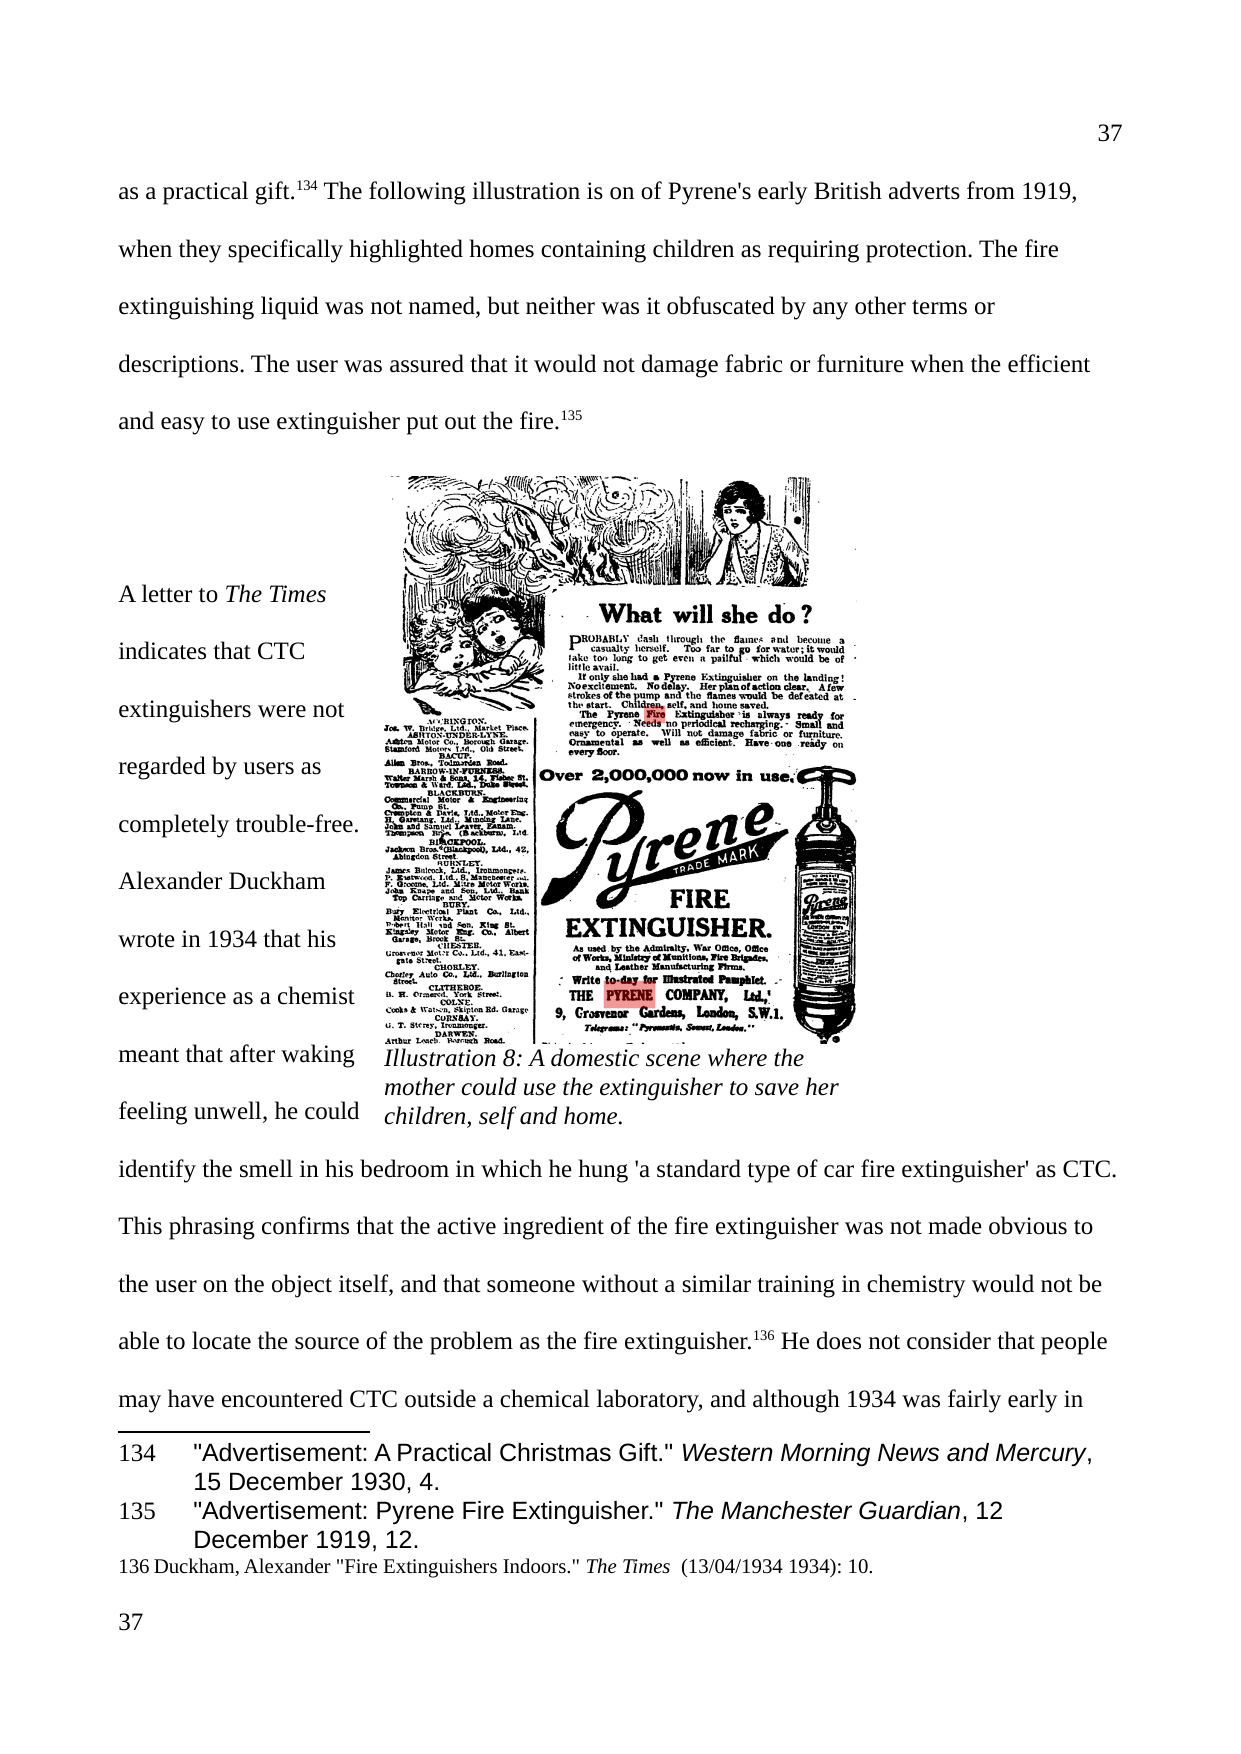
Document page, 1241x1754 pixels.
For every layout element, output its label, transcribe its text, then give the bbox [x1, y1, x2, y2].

text A letter to The Times indicates that CTC extinguishers were not regarded by users as completely trouble-free. Alexander Duckham wrote in 1934 that his experience as a chemist meant that after waking feeling unwell, he could identify the smell in his bedroom in which he hung 'a standard type of car fire extinguisher' as CTC. This phrasing confirms that the active ingredient of the fire extinguisher was not made obvious to the user on the object itself, and that someone without a similar training in chemistry would not be able to locate the source of the problem as the fire extinguisher. He does not consider that people may have encountered CTC outside a chemical laboratory, and although 1934 was fairly early in [118, 1044, 1122, 1413]
text Illustration 8: A domestic scene where the mother could use the extinguisher to save her children, self and home. [384, 1044, 856, 1129]
text "Advertisement: A Practical Christmas Gift." Western Morning News and Mercury, 15 December 1930, 4. [118, 1438, 1122, 1496]
text as a practical gift. The following illustration is on of Pyrene's early British adverts from 1919, when they specifically highlighted homes containing children as requiring protection. The fire extinguishing liquid was not named, but neither was it obfuscated by any other terms or descriptions. The user was assured that it would not damage fabric or furniture when the efficient and easy to use extinguisher put out the fire. [118, 176, 1122, 435]
text Duckham, Alexander "Fire Extinguishers Indoors." The Times (13/04/1934 1934): 10. [118, 1553, 1122, 1578]
picture [383, 476, 857, 1044]
text "Advertisement: Pyrene Fire Extinguisher." The Manchester Guardian, 12 December 1919, 12. [118, 1496, 1122, 1553]
